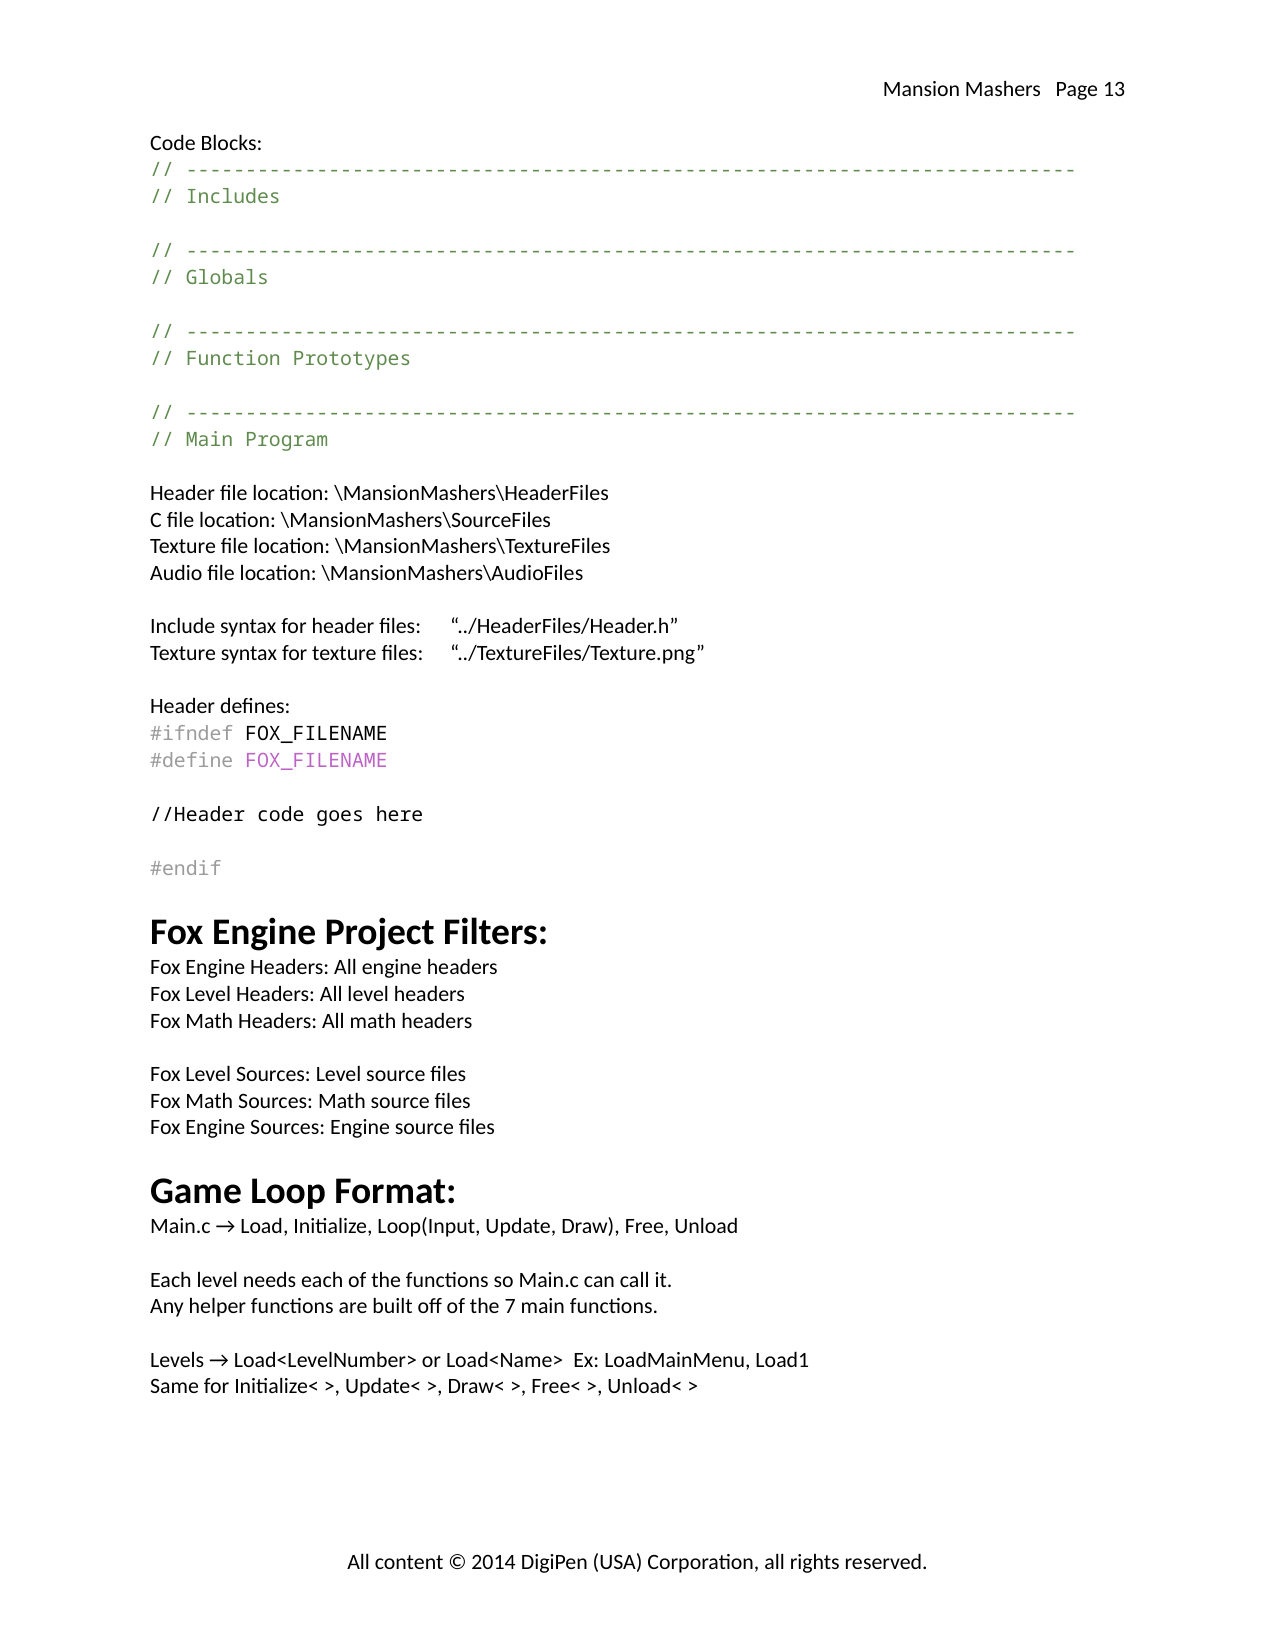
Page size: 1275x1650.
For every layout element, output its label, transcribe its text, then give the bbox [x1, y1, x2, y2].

text Main.c → Load, Initialize, Loop(Input, Update, Draw), Free, Unload [150, 1213, 1125, 1239]
text Texture file location: \MansionMashers\TextureFiles [150, 532, 1125, 559]
text Fox Level Sources: Level source files [150, 1060, 1125, 1087]
text #ifndef FOX_FILENAME [150, 719, 1125, 746]
text // Main Program [150, 425, 1125, 452]
text // Globals [150, 263, 1125, 290]
text Fox Engine Sources: Engine source files [150, 1113, 1125, 1140]
text Texture syntax for texture files: “../TextureFiles/Texture.png” [150, 639, 1125, 666]
text Game Loop Format: [150, 1167, 1125, 1213]
text Audio file location: \MansionMashers\AudioFiles [150, 559, 1125, 586]
text Fox Engine Project Filters: [150, 908, 1125, 953]
text Include syntax for header files: “../HeaderFiles/Header.h” [150, 612, 1125, 639]
text Same for Initialize< >, Update< >, Draw< >, Free< >, Unload< > [150, 1373, 1125, 1399]
text // Includes [150, 182, 1125, 209]
text // --------------------------------------------------------------------------- [150, 236, 1125, 263]
text #define FOX_FILENAME [150, 746, 1125, 773]
text Header file location: \MansionMashers\HeaderFiles [150, 479, 1125, 506]
text Code Blocks: [150, 129, 1125, 155]
text // --------------------------------------------------------------------------- [150, 398, 1125, 425]
text Fox Level Headers: All level headers [150, 980, 1125, 1007]
text //Header code goes here [150, 800, 1125, 827]
text Header defines: [150, 692, 1125, 719]
text // --------------------------------------------------------------------------- [150, 317, 1125, 344]
text Each level needs each of the functions so Main.c can call it. [150, 1266, 1125, 1293]
text Levels → Load<LevelNumber> or Load<Name> Ex: LoadMainMenu, Load1 [150, 1346, 1125, 1373]
text C file location: \MansionMashers\SourceFiles [150, 506, 1125, 532]
text Fox Math Headers: All math headers [150, 1007, 1125, 1033]
text #endif [150, 854, 1125, 881]
text Fox Engine Headers: All engine headers [150, 953, 1125, 980]
text // --------------------------------------------------------------------------- [150, 155, 1125, 182]
text // Function Prototypes [150, 344, 1125, 371]
text Any helper functions are built off of the 7 main functions. [150, 1293, 1125, 1319]
text Fox Math Sources: Math source files [150, 1087, 1125, 1113]
